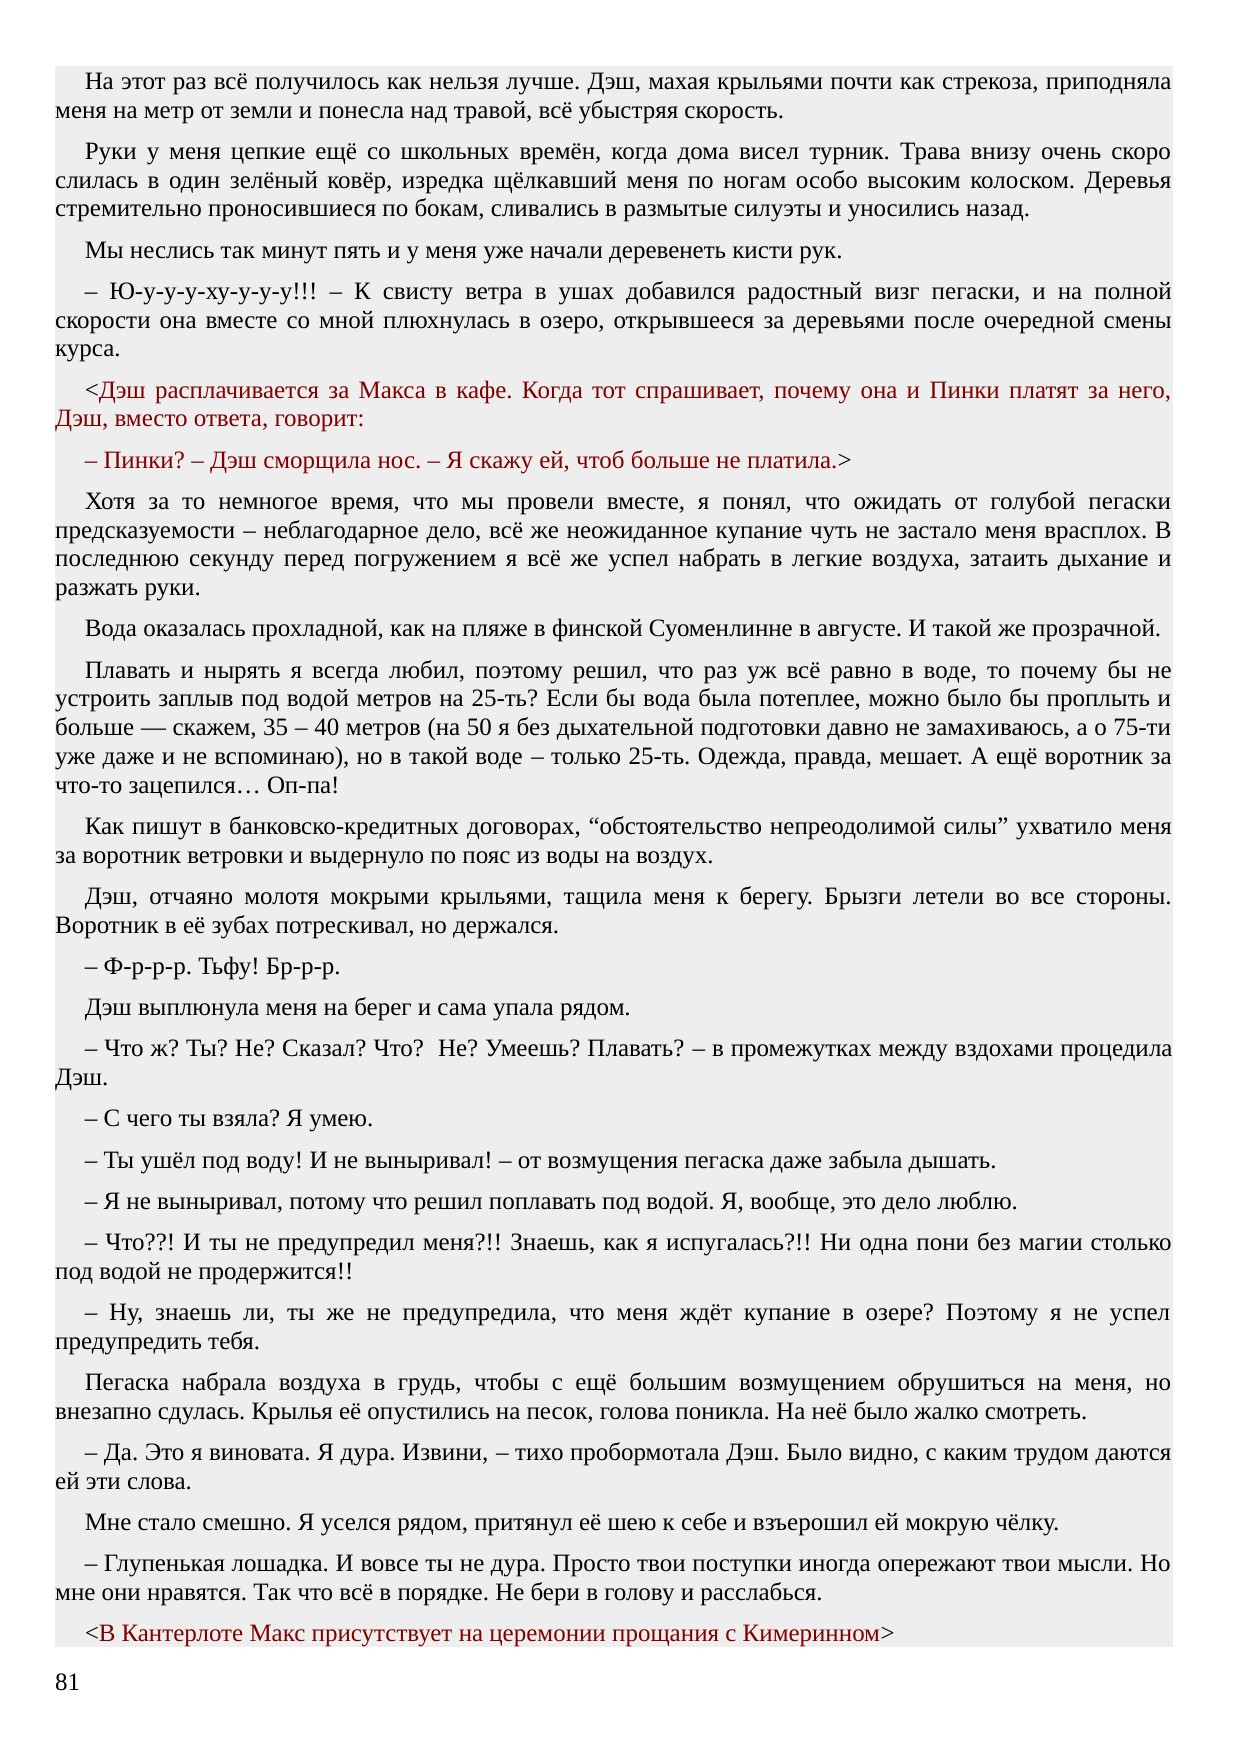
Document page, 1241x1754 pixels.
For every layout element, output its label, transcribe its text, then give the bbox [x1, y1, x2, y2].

text – Что??! И ты не предупредил меня?!! Знаешь, как я испугалась?!! Ни одна пони без магии столько под водой не продержится!! [55, 1227, 1173, 1285]
text – Ю-у-у-у-ху-у-у-у!!! – К свисту ветра в ушах добавился радостный визг пегаски, и на полной скорости она вместе со мной плюхнулась в озеро, открывшееся за деревьями после очередной смены курса. [55, 276, 1173, 362]
text – С чего ты взяла? Я умею. [55, 1103, 1173, 1132]
text – Ты ушёл под воду! И не выныривал! – от возмущения пегаска даже забыла дышать. [55, 1145, 1173, 1173]
text – Ну, знаешь ли, ты же не предупредила, что меня ждёт купание в озере? Поэтому я не успел предупредить тебя. [55, 1297, 1173, 1355]
text Как пишут в банковско-кредитных договорах, “обстоятельство непреодолимой силы” ухватило меня за воротник ветровки и выдернуло по пояс из воды на воздух. [55, 811, 1173, 868]
text Руки у меня цепкие ещё со школьных времён, когда дома висел турник. Трава внизу очень скоро слилась в один зелёный ковёр, изредка щёлкавший меня по ногам особо высоким колоском. Деревья стремительно проносившиеся по бокам, сливались в размытые силуэты и уносились назад. [55, 136, 1173, 222]
text <Дэш расплачивается за Макса в кафе. Когда тот спрашивает, почему она и Пинки платят за него, Дэш, вместо ответа, говорит: [55, 375, 1173, 432]
text – Да. Это я виновата. Я дура. Извини, – тихо пробормотала Дэш. Было видно, с каким трудом даются ей эти слова. [55, 1437, 1173, 1495]
text Хотя за то немногое время, что мы провели вместе, я понял, что ожидать от голубой пегаски предсказуемости – неблагодарное дело, всё же неожиданное купание чуть не застало меня врасплох. В последнюю секунду перед погружением я всё же успел набрать в легкие воздуха, затаить дыхание и разжать руки. [55, 486, 1173, 601]
text – Пинки? – Дэш сморщила нос. – Я скажу ей, чтоб больше не платила.> [55, 445, 1173, 473]
text <В Кантерлоте Макс присутствует на церемонии прощания с Кимеринном> [55, 1618, 1173, 1647]
text Плавать и нырять я всегда любил, поэтому решил, что раз уж всё равно в воде, то почему бы не устроить заплыв под водой метров на 25-ть? Если бы вода была потеплее, можно было бы проплыть и больше — скажем, 35 – 40 метров (на 50 я без дыхательной подготовки давно не замахиваюсь, а о 75-ти уже даже и не вспоминаю), но в такой воде – только 25-ть. Одежда, правда, мешает. А ещё воротник за что-то зацепился… Оп-па! [55, 655, 1173, 798]
text – Ф-р-р-р. Тьфу! Бр-р-р. [55, 951, 1173, 980]
text Дэш, отчаяно молотя мокрыми крыльями, тащила меня к берегу. Брызги летели во все стороны. Воротник в её зубах потрескивал, но держался. [55, 881, 1173, 938]
text – Глупенькая лошадка. И вовсе ты не дура. Просто твои поступки иногда опережают твои мысли. Но мне они нравятся. Так что всё в порядке. Не бери в голову и расслабься. [55, 1548, 1173, 1606]
text Мне стало смешно. Я уселся рядом, притянул её шею к себе и взъерошил ей мокрую чёлку. [55, 1507, 1173, 1536]
text – Я не выныривал, потому что решил поплавать под водой. Я, вообще, это дело люблю. [55, 1186, 1173, 1215]
text Дэш выплюнула меня на берег и сама упала рядом. [55, 992, 1173, 1021]
text Пегаска набрала воздуха в грудь, чтобы с ещё большим возмущением обрушиться на меня, но внезапно сдулась. Крылья её опустились на песок, голова поникла. На неё было жалко смотреть. [55, 1367, 1173, 1425]
text – Что ж? Ты? Не? Сказал? Что? Не? Умеешь? Плавать? – в промежутках между вздохами процедила Дэш. [55, 1033, 1173, 1091]
text Вода оказалась прохладной, как на пляже в финской Суоменлинне в августе. И такой же прозрачной. [55, 613, 1173, 642]
text Мы неслись так минут пять и у меня уже начали деревенеть кисти рук. [55, 235, 1173, 263]
text На этот раз всё получилось как нельзя лучше. Дэш, махая крыльями почти как стрекоза, приподняла меня на метр от земли и понесла над травой, всё убыстряя скорость. [55, 66, 1173, 123]
